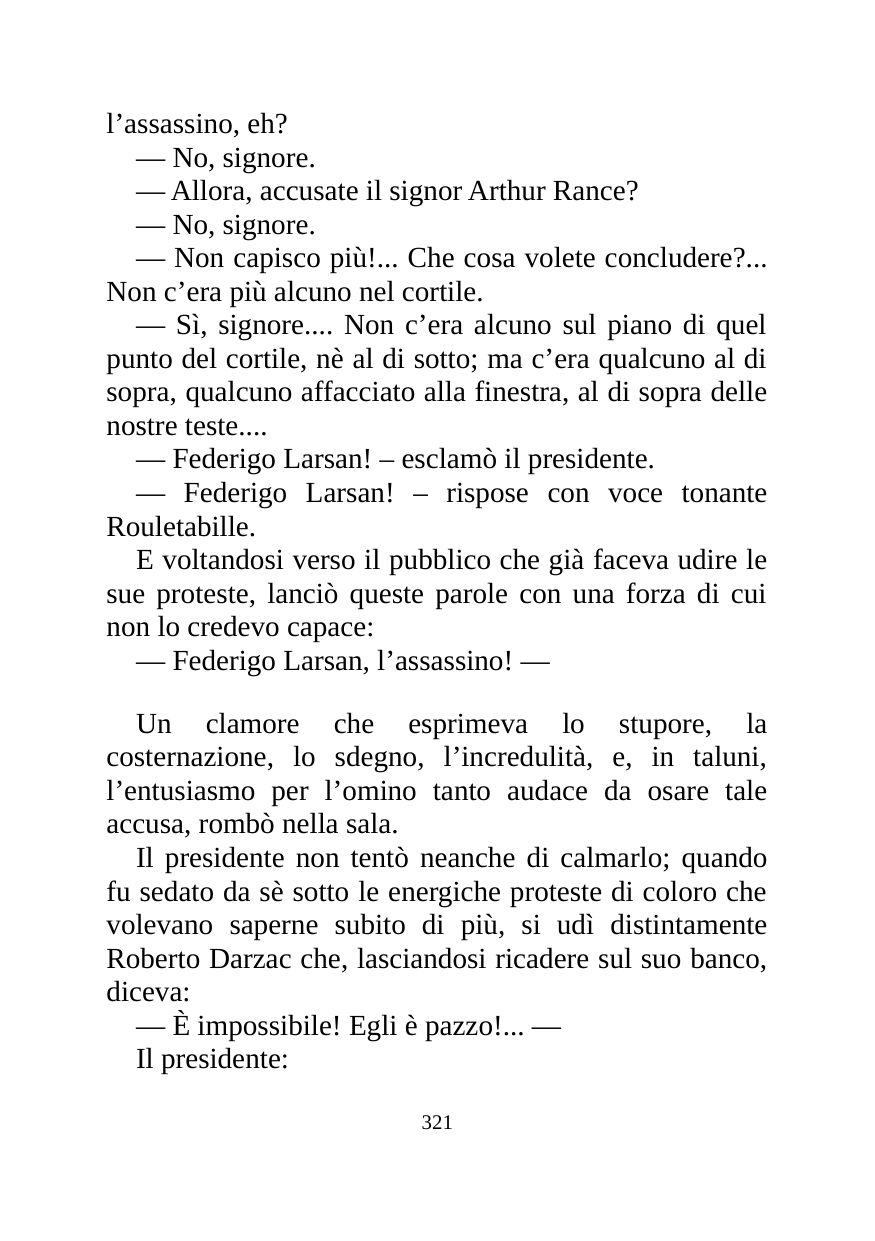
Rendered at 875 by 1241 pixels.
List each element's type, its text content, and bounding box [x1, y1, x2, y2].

text — Sì, signore.... Non c’era alcuno sul piano di quel punto del cortile, nè al di sotto; ma c’era qualcuno al di sopra, qualcuno affacciato alla finestra, al di sopra delle nostre teste.... [106, 307, 768, 442]
text — Federigo Larsan! – esclamò il presidente. [106, 442, 768, 475]
text E voltandosi verso il pubblico che già faceva udire le sue proteste, lanciò queste parole con una forza di cui non lo credevo capace: [106, 542, 768, 643]
text — No, signore. [106, 207, 768, 240]
text — Non capisco più!... Che cosa volete concludere?... Non c’era più alcuno nel cortile. [106, 240, 768, 307]
text Un clamore che esprimeva lo stupore, la costernazione, lo sdegno, l’incredulità, e, in taluni, l’entusiasmo per l’omino tanto audace da osare tale accusa, rombò nella sala. [106, 706, 768, 840]
text — È impossibile! Egli è pazzo!... — [106, 1008, 768, 1041]
text Il presidente: [106, 1041, 768, 1075]
text Il presidente non tentò neanche di calmarlo; quando fu sedato da sè sotto le energiche proteste di coloro che volevano saperne subito di più, si udì distintamente Roberto Darzac che, lasciandosi ricadere sul suo banco, diceva: [106, 840, 768, 1008]
text — Federigo Larsan! – rispose con voce tonante Rouletabille. [106, 475, 768, 542]
text — Allora, accusate il signor Arthur Rance? [106, 173, 768, 207]
text — No, signore. [106, 140, 768, 173]
text l’assassino, eh? [106, 106, 768, 140]
text — Federigo Larsan, l’assassino! — [106, 643, 768, 676]
